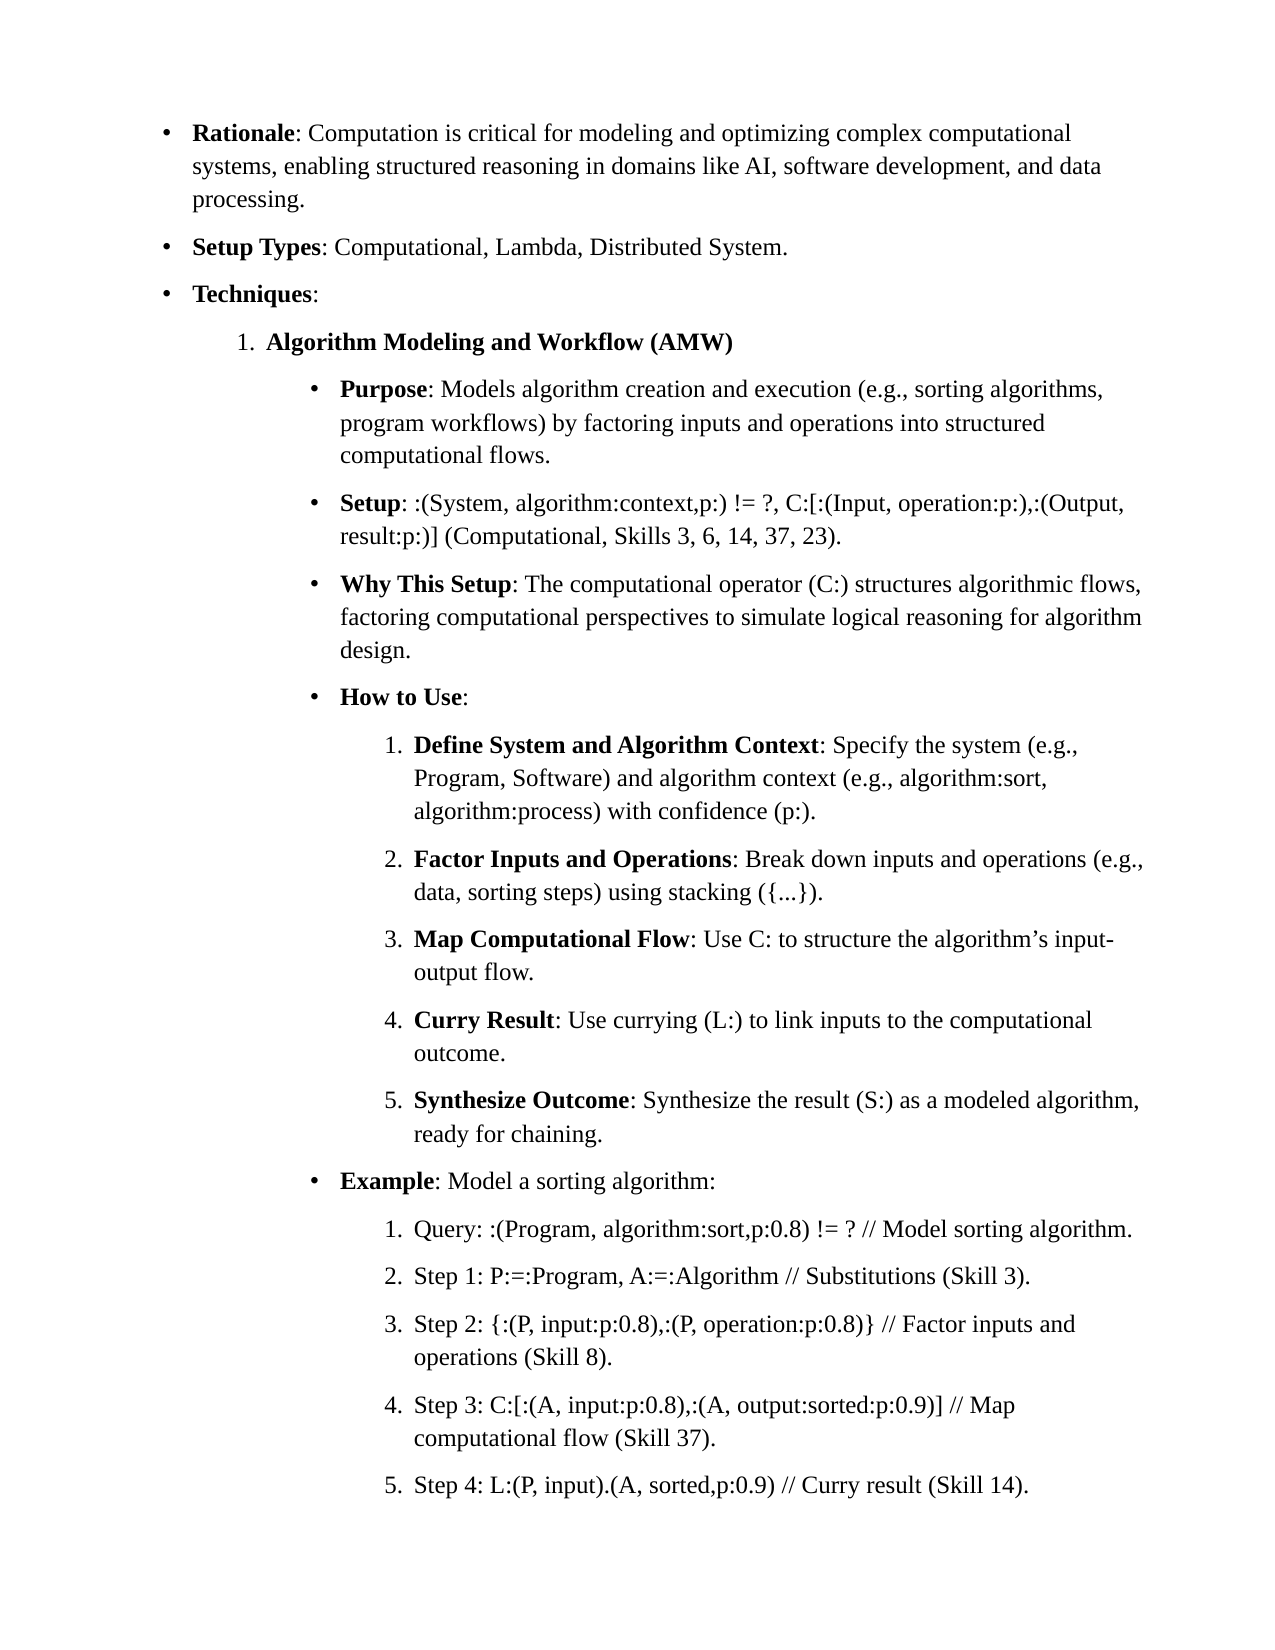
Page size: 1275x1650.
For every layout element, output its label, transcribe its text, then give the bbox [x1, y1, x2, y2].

list Purpose: Models algorithm creation and execution (e.g., sorting algorithms, program workflows) by factoring inputs and operations into structured computational flows. [310, 374, 1157, 469]
list Step 4: L:(P, input).(A, sorted,p:0.9) // Curry result (Skill 14). [384, 1470, 1157, 1499]
list Synthesize Outcome: Synthesize the result (S:) as a modeled algorithm, ready for chaining. [384, 1086, 1157, 1147]
list Rationale: Computation is critical for modeling and optimizing complex computational systems, enabling structured reasoning in domains like AI, software development, and data processing. [162, 118, 1157, 213]
list Curry Result: Use currying (L:) to link inputs to the computational outcome. [384, 1005, 1157, 1067]
list Step 2: {:(P, input:p:0.8),:(P, operation:p:0.8)} // Factor inputs and operations (Skill 8). [384, 1309, 1157, 1371]
list Step 1: P:=:Program, A:=:Algorithm // Substitutions (Skill 3). [384, 1261, 1157, 1290]
list Why This Setup: The computational operator (C:) structures algorithmic flows, factoring computational perspectives to simulate logical reasoning for algorithm design. [310, 569, 1157, 664]
list How to Use: [310, 682, 1157, 711]
list Query: :(Program, algorithm:sort,p:0.8) != ? // Model sorting algorithm. [384, 1214, 1157, 1243]
list Step 3: C:[:(A, input:p:0.8),:(A, output:sorted:p:0.9)] // Map computational flow (Skill 37). [384, 1390, 1157, 1451]
list Map Computational Flow: Use C: to structure the algorithm’s input-output flow. [384, 924, 1157, 986]
list Define System and Algorithm Context: Specify the system (e.g., Program, Software) and algorithm context (e.g., algorithm:sort, algorithm:process) with confidence (p:). [384, 730, 1157, 825]
list Techniques: [162, 279, 1157, 308]
list Factor Inputs and Operations: Break down inputs and operations (e.g., data, sorting steps) using stacking ({...}). [384, 844, 1157, 906]
list Example: Model a sorting algorithm: [310, 1166, 1157, 1195]
list Algorithm Modeling and Workflow (AMW) [236, 327, 1157, 356]
list Setup Types: Computational, Lambda, Distributed System. [162, 232, 1157, 261]
list Setup: :(System, algorithm:context,p:) != ?, C:[:(Input, operation:p:),:(Output, result:p:)] (Computational, Skills 3, 6, 14, 37, 23). [310, 488, 1157, 550]
